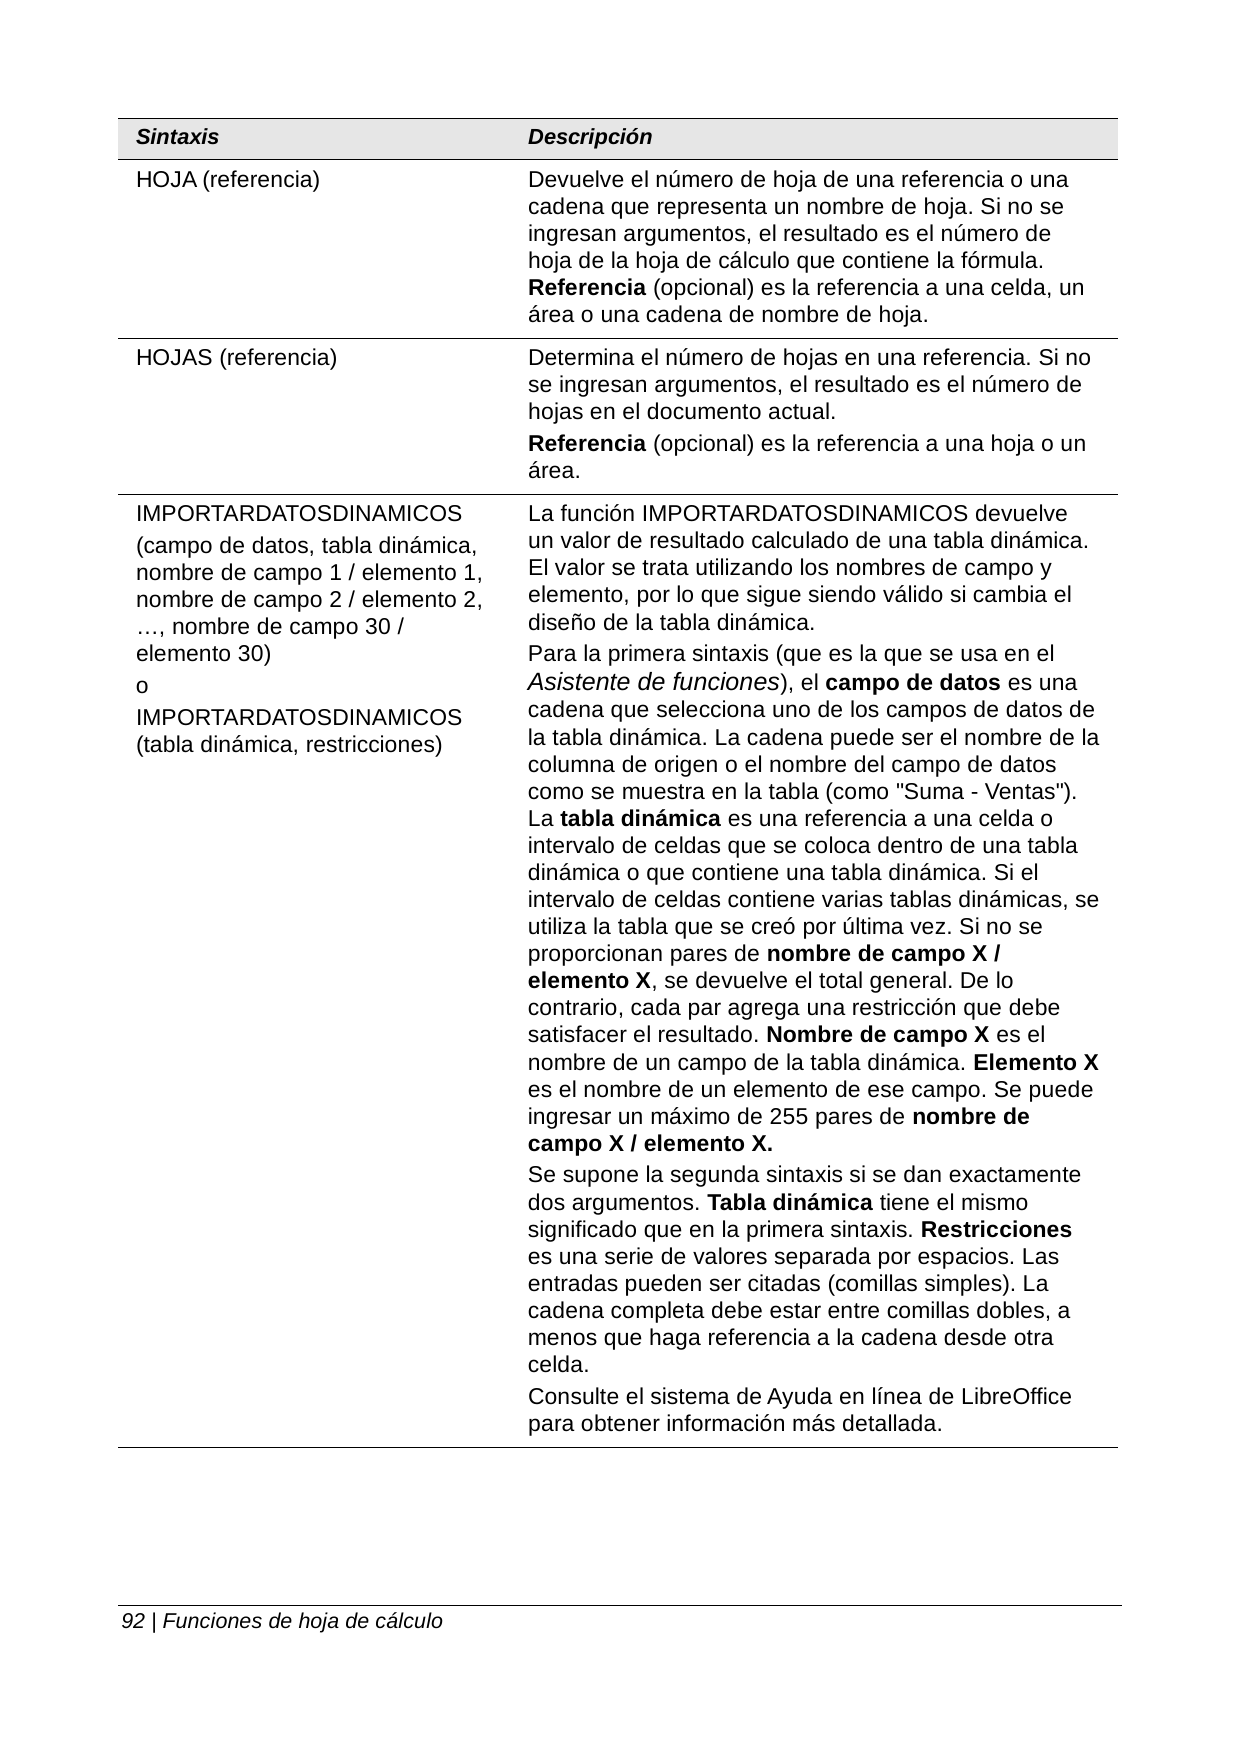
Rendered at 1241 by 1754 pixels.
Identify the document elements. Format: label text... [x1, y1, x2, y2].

table_cell IMPORTARDATOSDINAMICOS (campo de datos, tabla dinámica, nombre de campo 1 / elemento 1, nombre de campo 2 / elemento 2, …, nombre de campo 30 / elemento 30) o IMPORTARDATOSDINAMICOS (tabla dinámica, restricciones) [118, 495, 510, 1447]
table_cell Devuelve el número de hoja de una referencia o una cadena que representa un nombre de hoja. Si no se ingresan argumentos, el resultado es el número de hoja de la hoja de cálculo que contiene la fórmula. Referencia (opcional) es la referencia a una celda, un área o una cadena de nombre de hoja. [510, 160, 1118, 338]
table_header Descripción [510, 119, 1118, 159]
table_cell HOJAS (referencia) [118, 339, 510, 494]
table_header Sintaxis [118, 119, 510, 159]
table_cell La función IMPORTARDATOSDINAMICOS devuelve un valor de resultado calculado de una tabla dinámica. El valor se trata utilizando los nombres de campo y elemento, por lo que sigue siendo válido si cambia el diseño de la tabla dinámica. Para la primera sintaxis (que es la que se usa en el Asistente de funciones), el campo de datos es una cadena que selecciona uno de los campos de datos de la tabla dinámica. La cadena puede ser el nombre de la columna de origen o el nombre del campo de datos como se muestra en la tabla (como "Suma - Ventas"). La tabla dinámica es una referencia a una celda o intervalo de celdas que se coloca dentro de una tabla dinámica o que contiene una tabla dinámica. Si el intervalo de celdas contiene varias tablas dinámicas, se utiliza la tabla que se creó por última vez. Si no se proporcionan pares de nombre de campo X / elemento X, se devuelve el total general. De lo contrario, cada par agrega una restricción que debe satisfacer el resultado. Nombre de campo X es el nombre de un campo de la tabla dinámica. Elemento X es el nombre de un elemento de ese campo. Se puede ingresar un máximo de 255 pares de nombre de campo X / elemento X. Se supone la segunda sintaxis si se dan exactamente dos argumentos. Tabla dinámica tiene el mismo significado que en la primera sintaxis. Restricciones es una serie de valores separada por espacios. Las entradas pueden ser citadas (comillas simples). La cadena completa debe estar entre comillas dobles, a menos que haga referencia a la cadena desde otra celda. Consulte el sistema de Ayuda en línea de LibreOffice para obtener información más detallada. [510, 495, 1118, 1447]
table_cell Determina el número de hojas en una referencia. Si no se ingresan argumentos, el resultado es el número de hojas en el documento actual. Referencia (opcional) es la referencia a una hoja o un área. [510, 339, 1118, 494]
table_cell HOJA (referencia) [118, 160, 510, 338]
